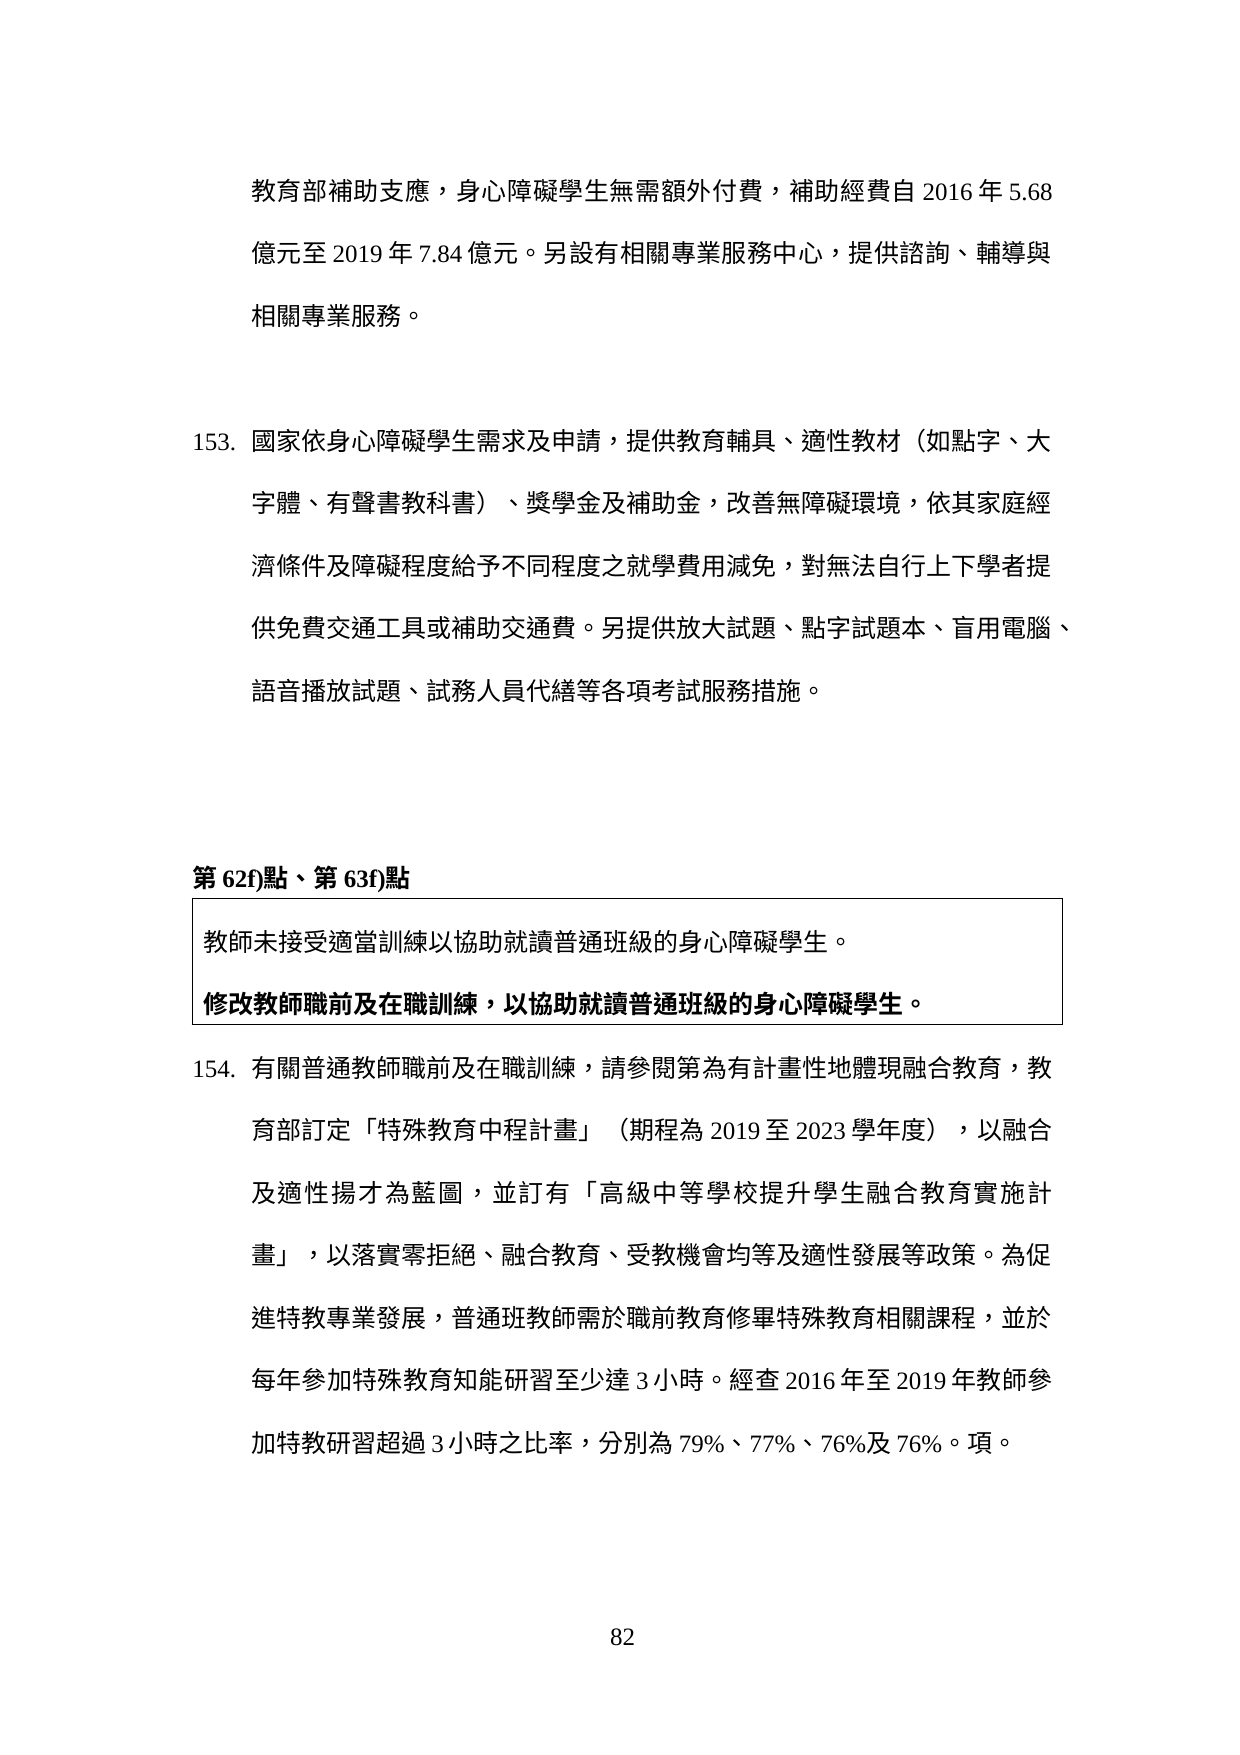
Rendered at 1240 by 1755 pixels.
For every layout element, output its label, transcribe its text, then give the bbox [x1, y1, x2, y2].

subtitle 第62f)點、第63f)點 [192, 835, 1052, 898]
list 有關普通教師職前及在職訓練，請參閱第146項。 [192, 1025, 1052, 1462]
list 國家依身心障礙學生需求及申請，提供教育輔具、適性教材（如點字、大字體、有聲書教科書）、獎學金及補助金，改善無障礙環境，依其家庭經濟條件及障礙程度給予不同程度之就學費用減免，對無法自行上下學者提供免費交通工具或補助交通費。另提供放大試題、點字試題本、盲用電腦、語音播放試題、試務人員代繕等各項考試服務措施。 [192, 398, 1052, 710]
table_header 教師未接受適當訓練以協助就讀普通班級的身心障礙學生。 修改教師職前及在職訓練，以協助就讀普通班級的身心障礙學生。 [193, 899, 1062, 1024]
list 教育部補助支應，身心障礙學生無需額外付費，補助經費自2016年5.68億元至2019年7.84億元。另設有相關專業服務中心，提供諮詢、輔導與相關專業服務。 [192, 148, 1052, 335]
